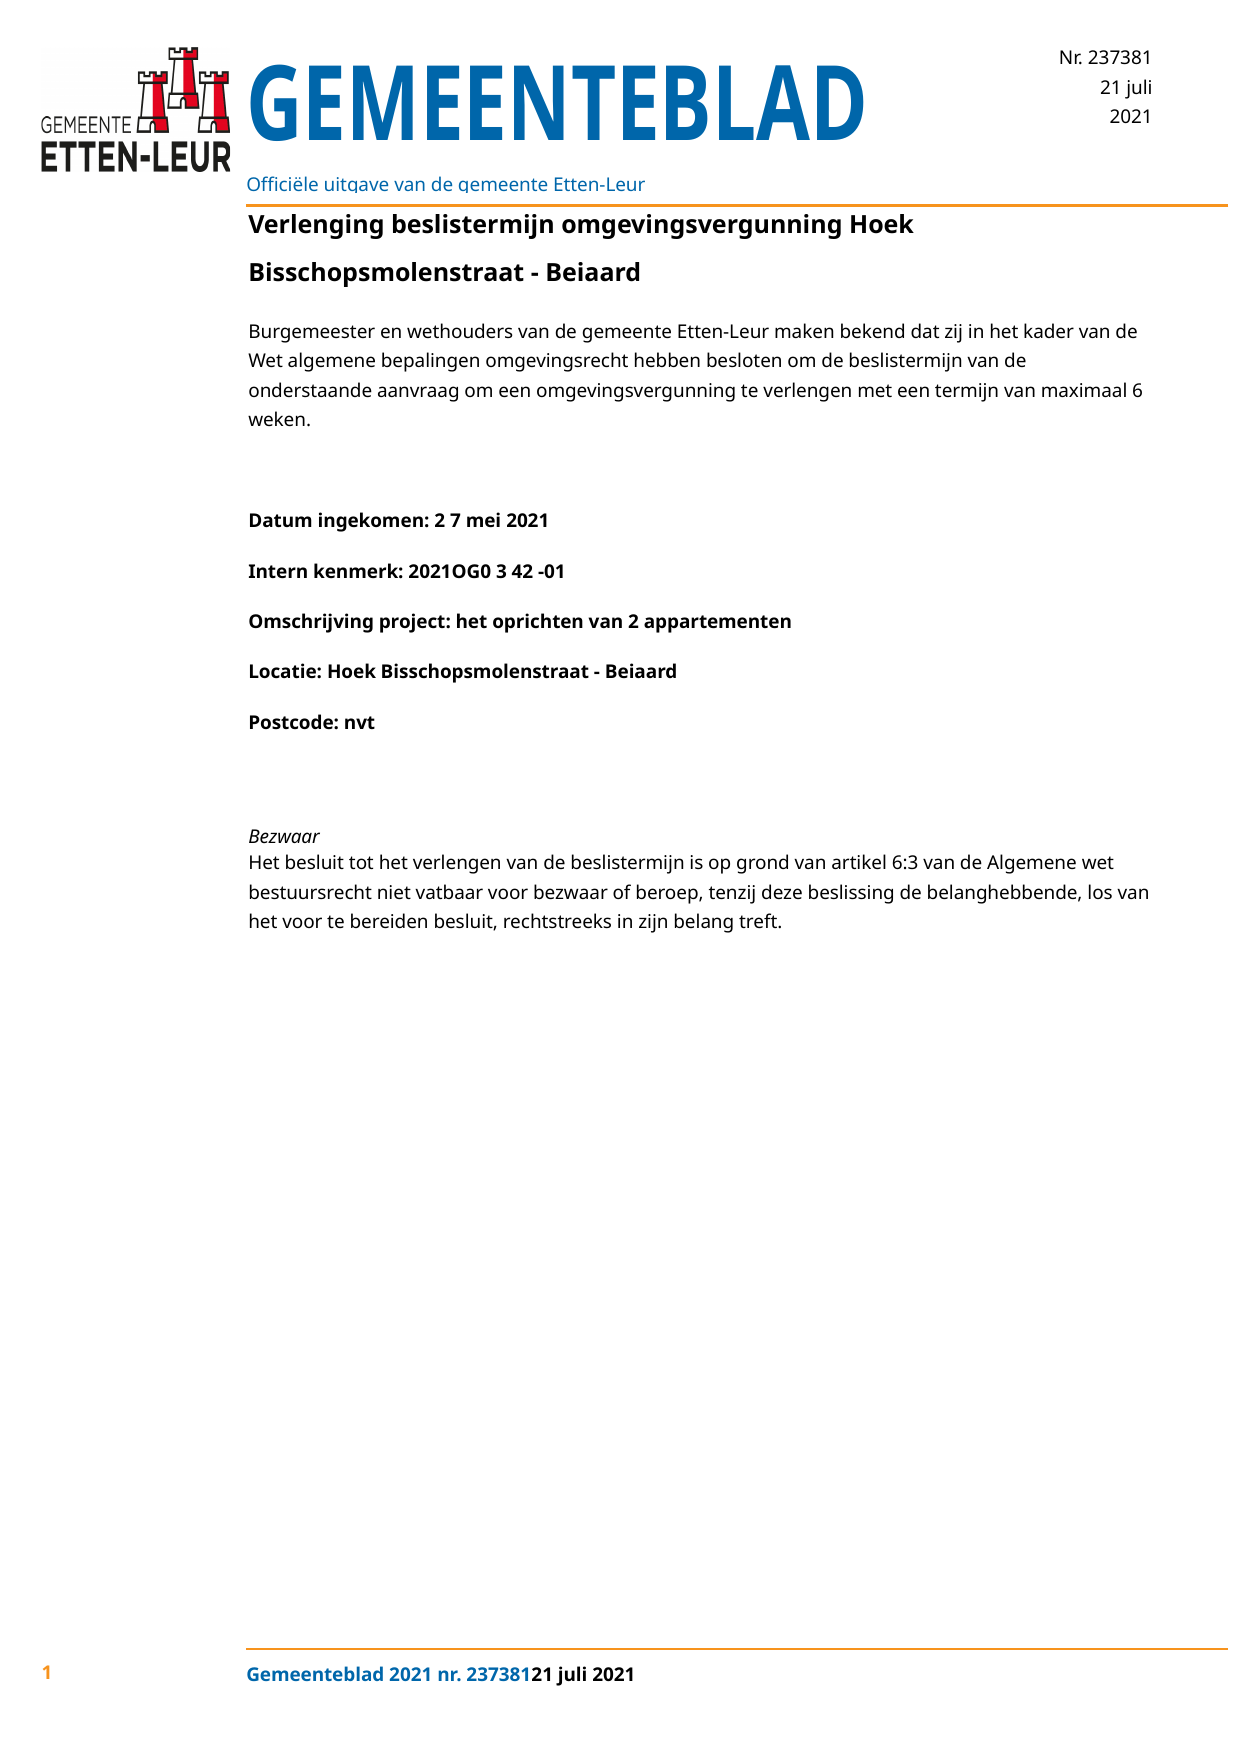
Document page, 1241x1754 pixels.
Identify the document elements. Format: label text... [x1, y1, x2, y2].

text Burgemeester en wethouders van de gemeente Etten-Leur maken bekend dat zij in het kader van de Wet algemene bepalingen omgevingsrecht hebben besloten om de beslistermijn van de onderstaande aanvraag om een omgevingsvergunning te verlengen met een termijn van maximaal 6 weken. [248, 318, 1152, 432]
text Het besluit tot het verlengen van de beslistermijn is op grond van artikel 6:3 van de Algemene wet bestuursrecht niet vatbaar voor bezwaar of beroep, tenzij deze beslissing de belanghebbende, los van het voor te bereiden besluit, rechtstreeks in zijn belang treft. [248, 849, 1152, 934]
text Bezwaar [248, 823, 1152, 849]
text Locatie: Hoek Bisschopsmolenstraat - Beiaard [248, 659, 1152, 684]
picture [41, 47, 231, 172]
text Verlenging beslistermijn omgevingsvergunning Hoek Bisschopsmolenstraat - Beiaard [248, 207, 1152, 288]
text Datum ingekomen: 2 7 mei 2021 [248, 507, 1152, 533]
text Postcode: nvt [248, 709, 1152, 735]
text Omschrijving project: het oprichten van 2 appartementen [248, 608, 1152, 634]
text Intern kenmerk: 2021OG0 3 42 -01 [248, 558, 1152, 584]
